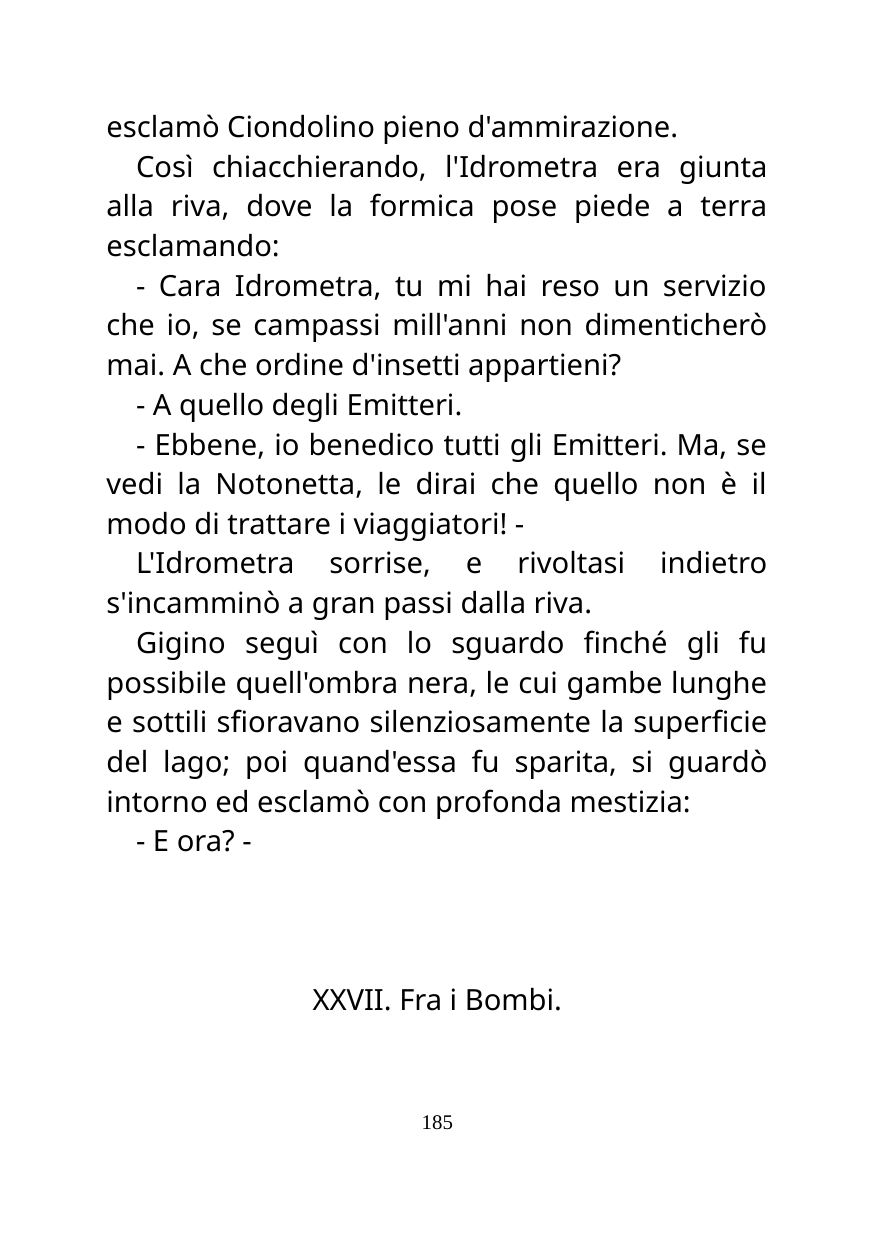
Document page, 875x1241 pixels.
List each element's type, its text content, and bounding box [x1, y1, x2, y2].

text - Cara Idrometra, tu mi hai reso un servizio che io, se campassi mill'anni non dimenticherò mai. A che ordine d'insetti appartieni? [106, 265, 768, 384]
text - A quello degli Emitteri. [106, 384, 768, 424]
text XXVII. Fra i Bombi. [106, 979, 768, 1019]
text Così chiacchierando, l'Idrometra era giunta alla riva, dove la formica pose piede a terra esclamando: [106, 146, 768, 265]
text - Ebbene, io benedico tutti gli Emitteri. Ma, se vedi la Notonetta, le dirai che quello non è il modo di trattare i viaggiatori! - [106, 424, 768, 543]
text L'Idrometra sorrise, e rivoltasi indietro s'incamminò a gran passi dalla riva. [106, 543, 768, 622]
text - esclamò Ciondolino pieno d'ammirazione. [106, 106, 768, 146]
text - E ora? - [106, 821, 768, 860]
text Gigino seguì con lo sguardo finché gli fu possibile quell'ombra nera, le cui gambe lunghe e sottili sfioravano silenziosamente la superficie del lago; poi quand'essa fu sparita, si guardò intorno ed esclamò con profonda mestizia: [106, 622, 768, 821]
